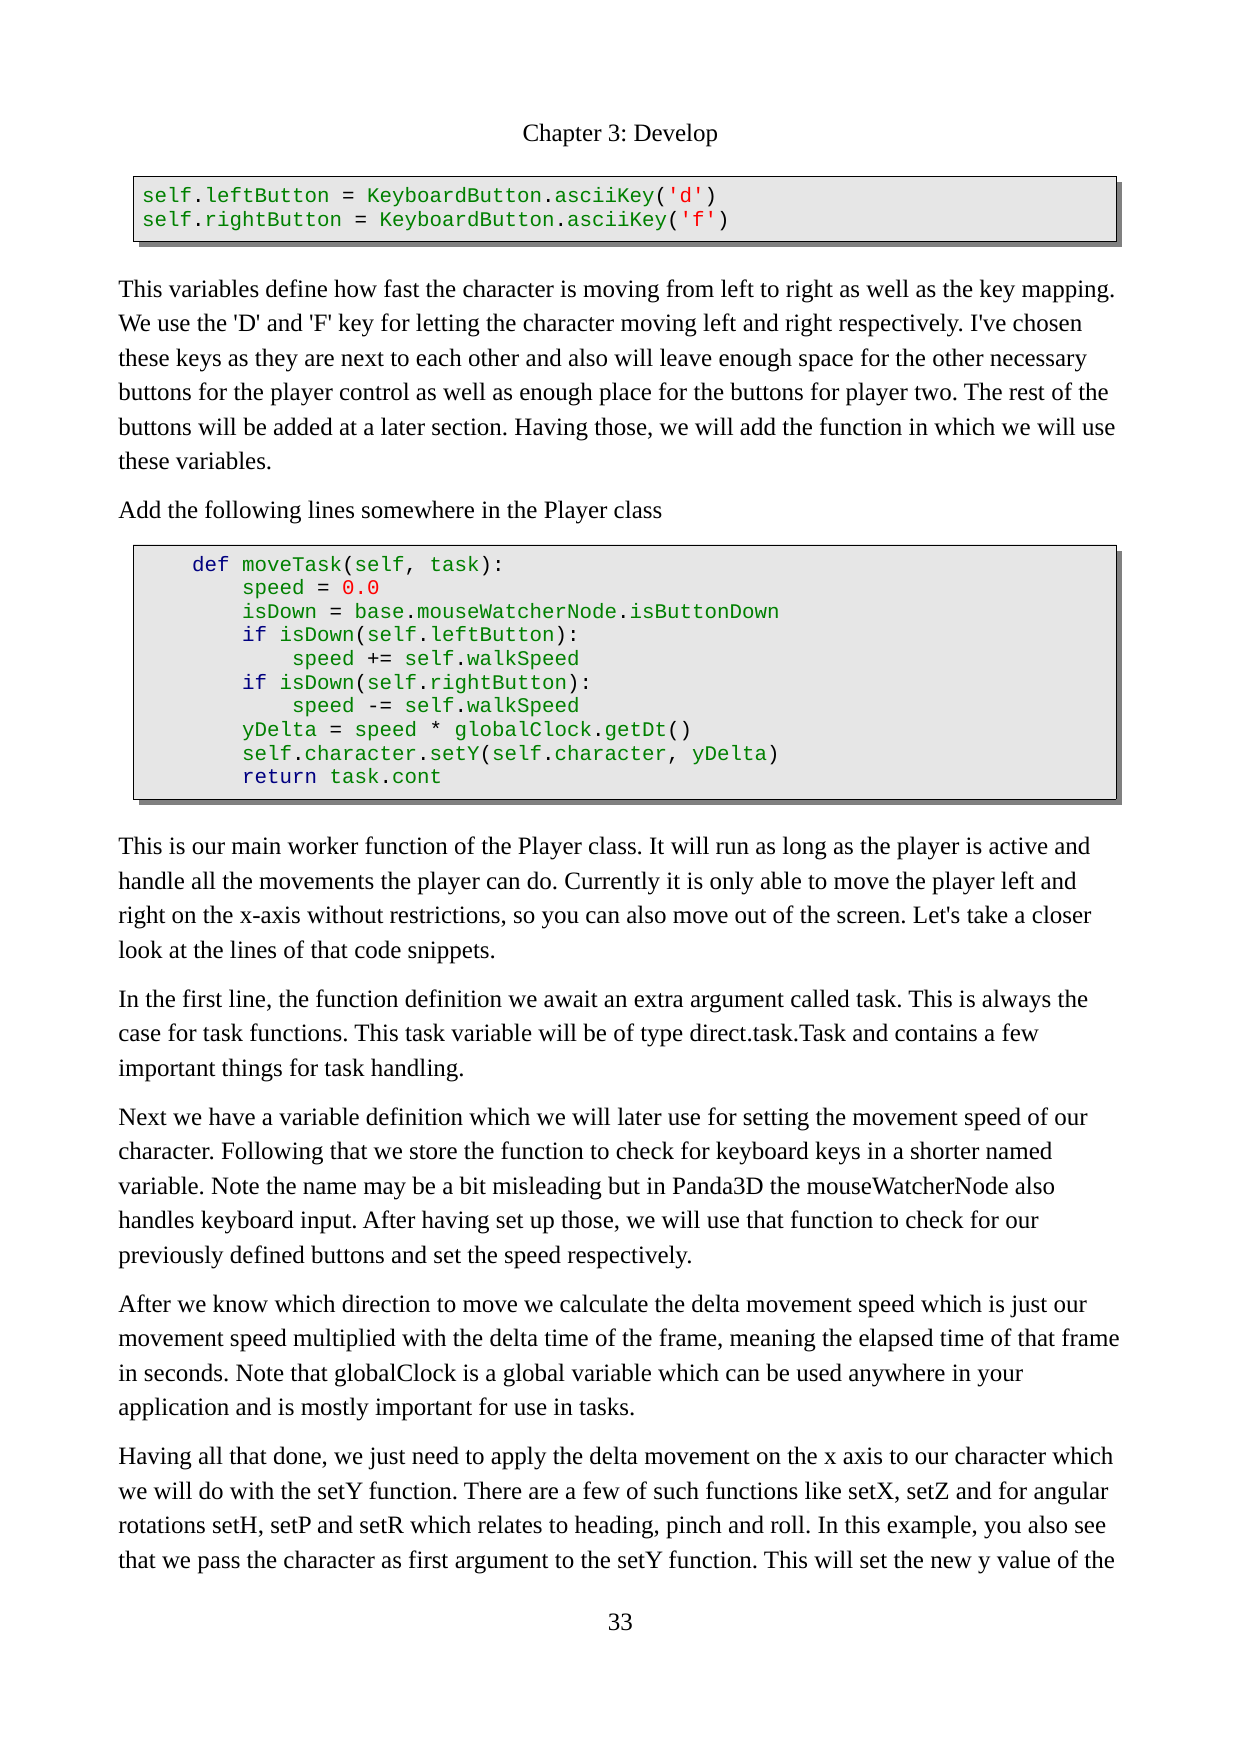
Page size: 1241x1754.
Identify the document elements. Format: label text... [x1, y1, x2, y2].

text self.leftButton = KeyboardButton.asciiKey('d') [134, 177, 1116, 200]
text Next we have a variable definition which we will later use for setting the movement speed of our character. Following that we store the function to check for keyboard keys in a shorter named variable. Note the name may be a bit misleading but in Panda3D the mouseWatcherNode also handles keyboard input. After having set up those, we will use that function to check for our previously defined buttons and set the speed respectively. [118, 1102, 1122, 1269]
text self.rightButton = KeyboardButton.asciiKey('f') [134, 200, 1116, 241]
text Having all that done, we just need to apply the delta movement on the x axis to our character which we will do with the setY function. There are a few of such functions like setX, setZ and for angular rotations setH, setP and setR which relates to heading, pinch and roll. In this example, you also see that we pass the character as first argument to the setY function. This will set the new y value of the [118, 1441, 1122, 1574]
text if isDown(self.rightButton): [134, 663, 1116, 686]
text speed = 0.0 [134, 568, 1116, 592]
text if isDown(self.leftButton): [134, 616, 1116, 639]
text return task.cont [134, 757, 1116, 799]
text This is our main worker function of the Player class. It will run as long as the player is active and handle all the movements the player can do. Currently it is only able to move the player left and right on the x-axis without restrictions, so you can also move out of the screen. Let's take a closer look at the lines of that code snippets. [118, 831, 1122, 964]
text isDown = base.mouseWatcherNode.isButtonDown [134, 592, 1116, 616]
text After we know which direction to move we calculate the delta movement speed which is just our movement speed multiplied with the delta time of the frame, meaning the elapsed time of that frame in seconds. Note that globalClock is a global variable which can be used anywhere in your application and is mostly important for use in tasks. [118, 1289, 1122, 1421]
text self.character.setY(self.character, yDelta) [134, 734, 1116, 757]
text speed -= self.walkSpeed [134, 686, 1116, 710]
text speed += self.walkSpeed [134, 639, 1116, 663]
text In the first line, the function definition we await an extra argument called task. This is always the case for task functions. This task variable will be of type direct.task.Task and contains a few important things for task handling. [118, 984, 1122, 1082]
text This variables define how fast the character is moving from left to right as well as the key mapping. We use the 'D' and 'F' key for letting the character moving left and right respectively. I've chosen these keys as they are next to each other and also will leave enough space for the other necessary buttons for the player control as well as enough place for the buttons for player two. The rest of the buttons will be added at a later section. Having those, we will add the function in which we will use these variables. [118, 274, 1122, 475]
text def moveTask(self, task): [134, 546, 1116, 568]
text Add the following lines somewhere in the Player class [118, 496, 1122, 524]
text yDelta = speed * globalClock.getDt() [134, 710, 1116, 734]
